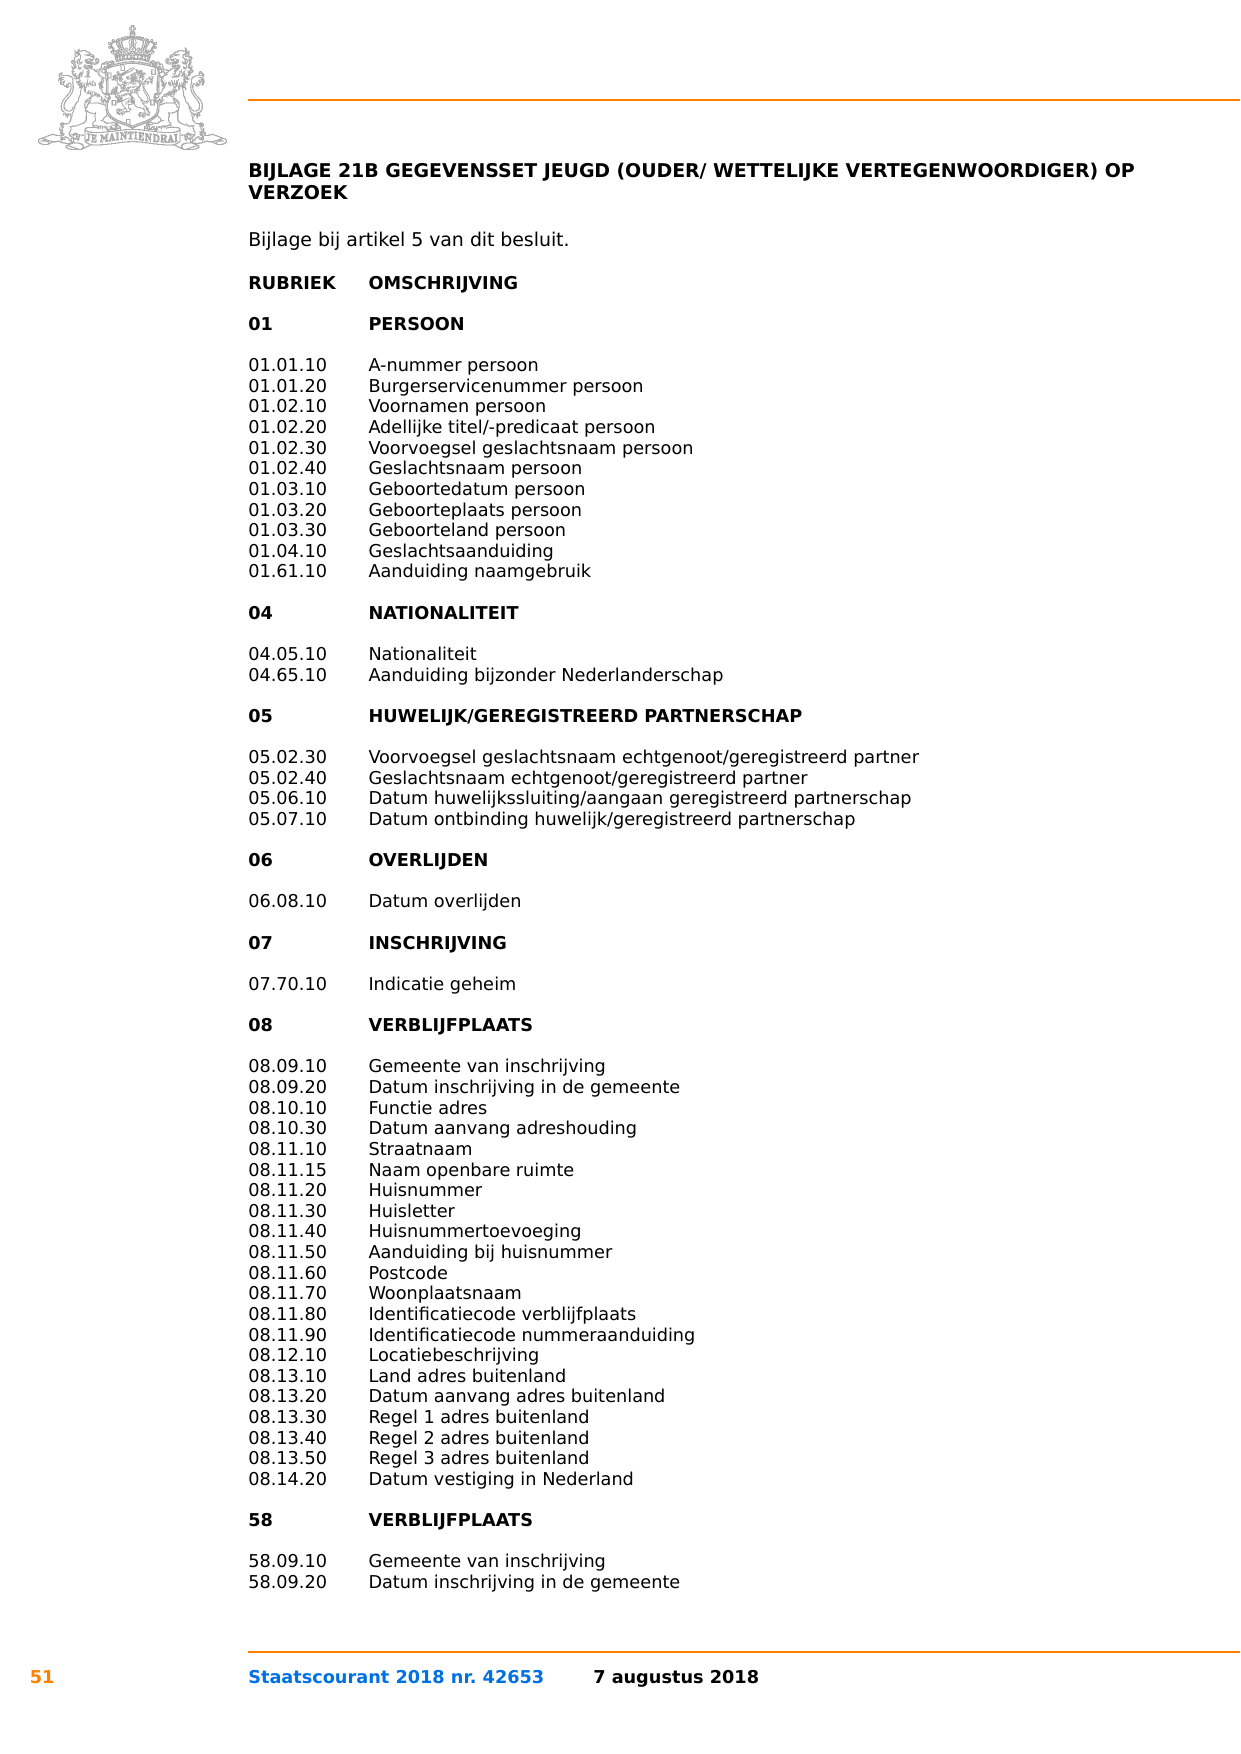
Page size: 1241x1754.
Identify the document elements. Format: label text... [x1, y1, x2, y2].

table_cell Geslachtsnaam persoon [363, 458, 1163, 479]
table_cell 08.11.20 [248, 1180, 362, 1201]
table_cell [363, 293, 1163, 314]
table_cell Geboorteplaats persoon [363, 500, 1163, 520]
table_cell [248, 623, 362, 644]
table_cell Voorvoegsel geslachtsnaam persoon [363, 438, 1163, 458]
table_cell 08.11.15 [248, 1160, 362, 1180]
table_cell Datum huwelijkssluiting/aangaan geregistreerd partnerschap [363, 788, 1163, 809]
table_cell [363, 685, 1163, 706]
table_cell 08.10.30 [248, 1118, 362, 1139]
table_cell 08.13.50 [248, 1448, 362, 1469]
table_cell 05.06.10 [248, 788, 362, 809]
table_cell 08.11.70 [248, 1283, 362, 1304]
table_cell 08.13.10 [248, 1366, 362, 1386]
table_cell OVERLIJDEN [363, 850, 1163, 871]
table_cell Aanduiding naamgebruik [363, 561, 1163, 582]
table_cell 08.13.30 [248, 1407, 362, 1428]
table_cell 05.02.30 [248, 747, 362, 768]
table_cell Straatnaam [363, 1139, 1163, 1159]
table_cell 08.10.10 [248, 1098, 362, 1118]
table_cell 58.09.10 [248, 1551, 362, 1572]
table_cell 08.11.40 [248, 1221, 362, 1242]
table_cell Aanduiding bijzonder Nederlanderschap [363, 665, 1163, 685]
table_cell 01.02.20 [248, 417, 362, 438]
table_header RUBRIEK [248, 273, 362, 293]
table_cell Datum inschrijving in de gemeente [363, 1572, 1163, 1593]
table_cell [363, 953, 1163, 974]
table_cell [248, 685, 362, 706]
table_cell 58.09.20 [248, 1572, 362, 1593]
table_cell [248, 726, 362, 747]
table_cell [363, 912, 1163, 933]
table_cell Indicatie geheim [363, 974, 1163, 994]
table_cell 05 [248, 706, 362, 726]
table_cell [248, 871, 362, 891]
table_cell Datum aanvang adres buitenland [363, 1386, 1163, 1407]
table_cell [363, 582, 1163, 603]
table_cell Land adres buitenland [363, 1366, 1163, 1386]
table_cell 01.02.30 [248, 438, 362, 458]
table_cell A-nummer persoon [363, 355, 1163, 376]
table_header OMSCHRIJVING [363, 273, 1163, 293]
table_cell 08.11.50 [248, 1242, 362, 1263]
table_cell [248, 830, 362, 850]
table_cell 04.05.10 [248, 644, 362, 664]
table_cell 01.02.10 [248, 396, 362, 417]
table_cell [363, 726, 1163, 747]
table_cell [363, 871, 1163, 891]
table_cell [363, 1531, 1163, 1551]
table_cell 08 [248, 1015, 362, 1036]
table_cell 05.02.40 [248, 768, 362, 788]
table_cell 08.09.10 [248, 1056, 362, 1077]
table_cell 07 [248, 933, 362, 953]
table_cell [248, 953, 362, 974]
table_cell [363, 995, 1163, 1015]
table_cell Geslachtsnaam echtgenoot/geregistreerd partner [363, 768, 1163, 788]
picture [38, 25, 227, 150]
subtitle BIJLAGE 21B GEGEVENSSET JEUGD (OUDER/ WETTELIJKE VERTEGENWOORDIGER) OP VERZOEK [248, 160, 1163, 204]
table_cell [363, 830, 1163, 850]
table_cell [363, 623, 1163, 644]
table_cell Adellijke titel/-predicaat persoon [363, 417, 1163, 438]
table_cell 05.07.10 [248, 809, 362, 829]
table_cell Huisletter [363, 1201, 1163, 1221]
table_cell 01.04.10 [248, 541, 362, 561]
table_cell Regel 2 adres buitenland [363, 1428, 1163, 1448]
table_cell Regel 3 adres buitenland [363, 1448, 1163, 1469]
table_cell [248, 293, 362, 314]
table_cell Datum vestiging in Nederland [363, 1469, 1163, 1489]
table_cell 08.11.60 [248, 1263, 362, 1283]
table_cell [248, 335, 362, 355]
table_cell 08.12.10 [248, 1345, 362, 1366]
table_cell 06 [248, 850, 362, 871]
table_cell Geslachtsaanduiding [363, 541, 1163, 561]
table_cell [248, 582, 362, 603]
table_cell 04.65.10 [248, 665, 362, 685]
table_cell 08.09.20 [248, 1077, 362, 1098]
table_cell Identificatiecode verblijfplaats [363, 1304, 1163, 1324]
table_cell Naam openbare ruimte [363, 1160, 1163, 1180]
table_cell 07.70.10 [248, 974, 362, 994]
table_cell NATIONALITEIT [363, 603, 1163, 623]
table_cell Regel 1 adres buitenland [363, 1407, 1163, 1428]
table_cell 08.11.10 [248, 1139, 362, 1159]
table_cell INSCHRIJVING [363, 933, 1163, 953]
table_cell 01.01.20 [248, 376, 362, 396]
table_cell Voornamen persoon [363, 396, 1163, 417]
table_cell 01 [248, 314, 362, 334]
table_cell Postcode [363, 1263, 1163, 1283]
table_cell Datum aanvang adreshouding [363, 1118, 1163, 1139]
table_cell [248, 1531, 362, 1551]
table_cell [363, 1036, 1163, 1056]
table_cell Gemeente van inschrijving [363, 1551, 1163, 1572]
table_cell 01.02.40 [248, 458, 362, 479]
table_cell 01.03.30 [248, 520, 362, 541]
table_cell [363, 335, 1163, 355]
table_cell Huisnummertoevoeging [363, 1221, 1163, 1242]
table_cell VERBLIJFPLAATS [363, 1510, 1163, 1531]
table_cell 08.11.90 [248, 1325, 362, 1345]
table_cell Functie adres [363, 1098, 1163, 1118]
table_cell Datum ontbinding huwelijk/geregistreerd partnerschap [363, 809, 1163, 829]
table_cell 08.13.20 [248, 1386, 362, 1407]
table_cell [248, 1036, 362, 1056]
table_cell [363, 1490, 1163, 1510]
table_cell 01.03.10 [248, 479, 362, 499]
table_cell 01.01.10 [248, 355, 362, 376]
table_cell 01.03.20 [248, 500, 362, 520]
table_cell 58 [248, 1510, 362, 1531]
table_cell Geboorteland persoon [363, 520, 1163, 541]
table_cell [248, 995, 362, 1015]
table_cell Aanduiding bij huisnummer [363, 1242, 1163, 1263]
table_cell Nationaliteit [363, 644, 1163, 664]
table_cell 01.61.10 [248, 561, 362, 582]
table_cell Woonplaatsnaam [363, 1283, 1163, 1304]
table_cell Voorvoegsel geslachtsnaam echtgenoot/geregistreerd partner [363, 747, 1163, 768]
table_cell Identificatiecode nummeraanduiding [363, 1325, 1163, 1345]
table_cell 06.08.10 [248, 891, 362, 912]
table_cell Huisnummer [363, 1180, 1163, 1201]
table_cell Gemeente van inschrijving [363, 1056, 1163, 1077]
table_cell VERBLIJFPLAATS [363, 1015, 1163, 1036]
table_cell 04 [248, 603, 362, 623]
table_cell Burgerservicenummer persoon [363, 376, 1163, 396]
table_cell Datum overlijden [363, 891, 1163, 912]
table_cell [248, 912, 362, 933]
table_cell 08.13.40 [248, 1428, 362, 1448]
table_cell PERSOON [363, 314, 1163, 334]
table_cell HUWELIJK/GEREGISTREERD PARTNERSCHAP [363, 706, 1163, 726]
table_cell 08.11.80 [248, 1304, 362, 1324]
table_cell 08.14.20 [248, 1469, 362, 1489]
table_cell Locatiebeschrijving [363, 1345, 1163, 1366]
table_cell Datum inschrijving in de gemeente [363, 1077, 1163, 1098]
table_cell 08.11.30 [248, 1201, 362, 1221]
text Bijlage bij artikel 5 van dit besluit. [248, 229, 1163, 251]
table_cell [248, 1490, 362, 1510]
table_cell Geboortedatum persoon [363, 479, 1163, 499]
